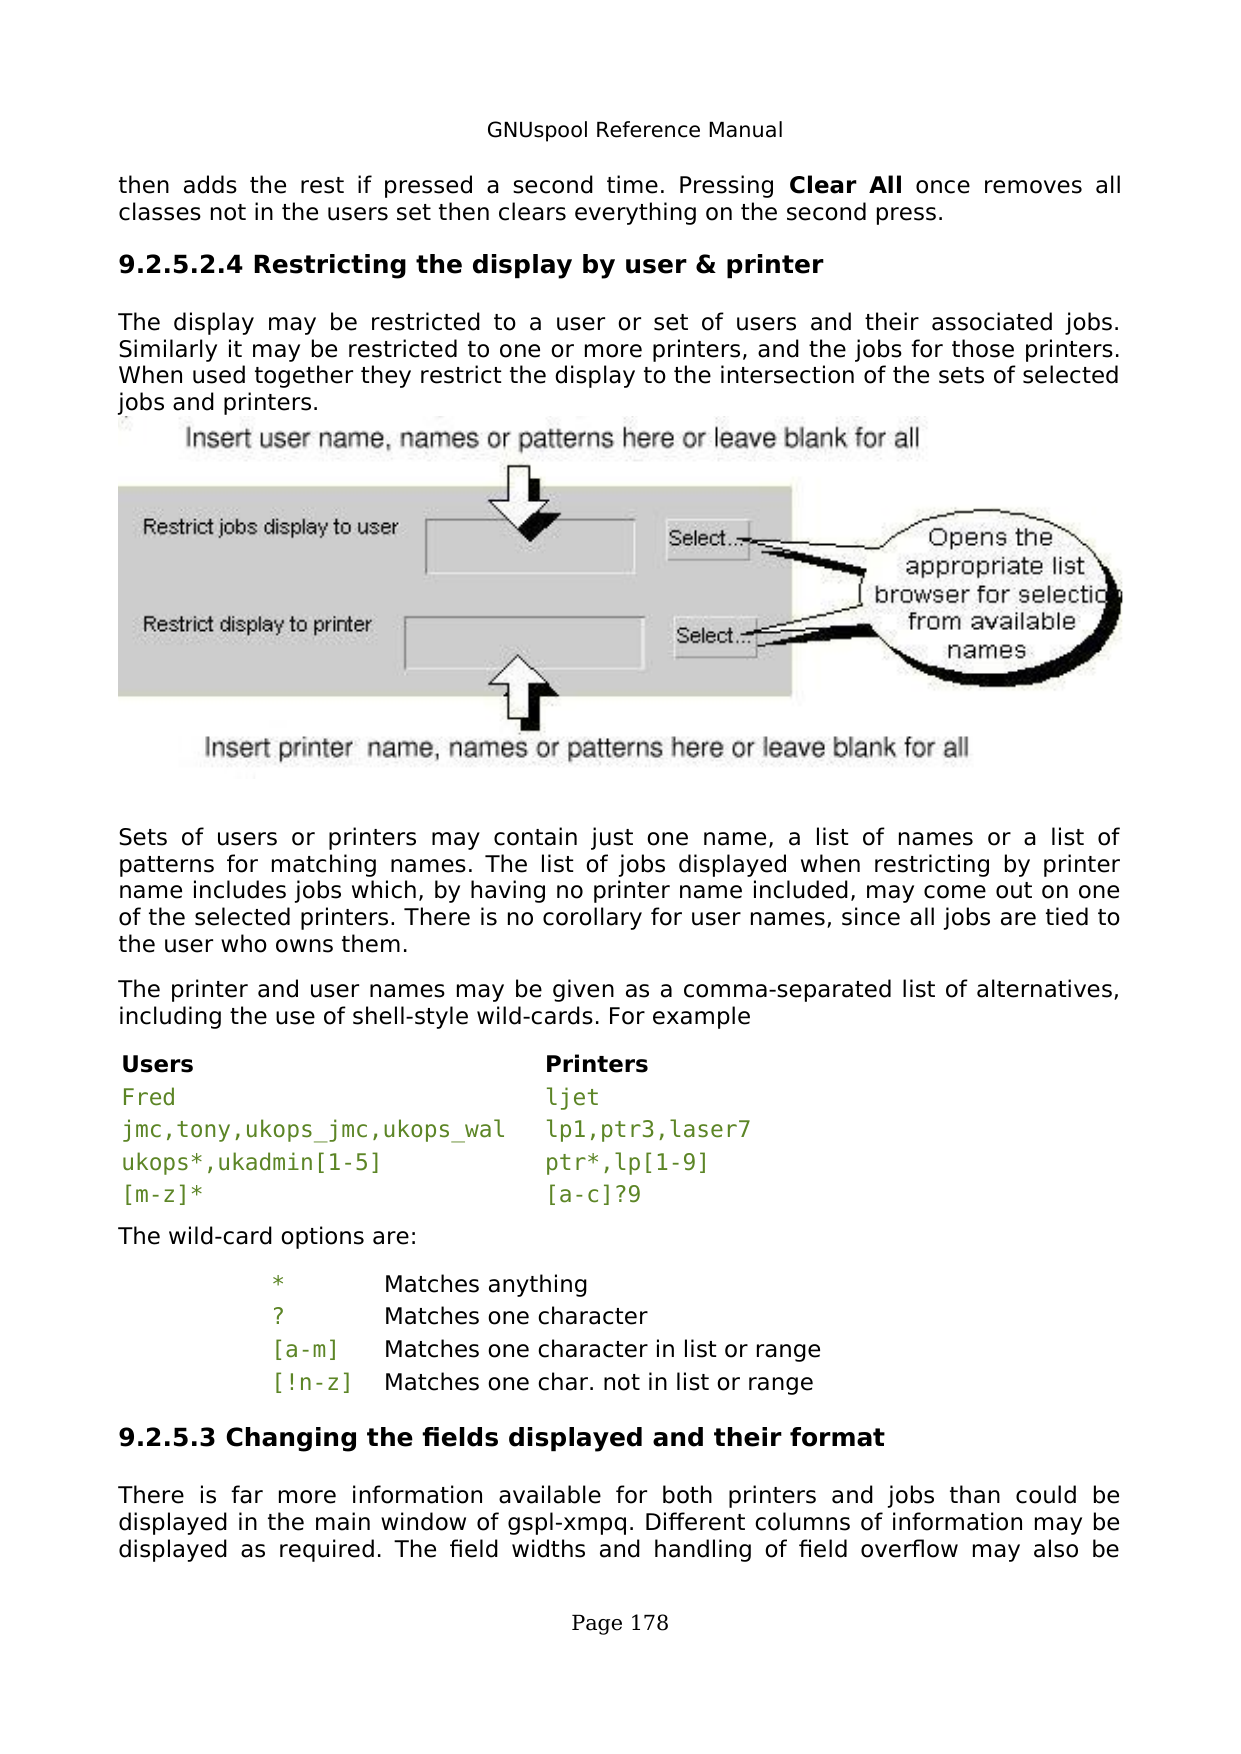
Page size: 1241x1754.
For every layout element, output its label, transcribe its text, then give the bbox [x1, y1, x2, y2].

subtitle Changing the fields displayed and their format [118, 1423, 1122, 1453]
table_cell Matches one character in list or range [381, 1333, 831, 1366]
text The display may be restricted to a user or set of users and their associated jobs. Similarly it may be restricted to one or more printers, and the jobs for those printers. When used together they restrict the display to the intersection of the sets of selected jobs and printers. [118, 309, 1122, 416]
table_cell ptr*,lp[1-9] [542, 1146, 778, 1178]
subtitle Restricting the display by user & printer [118, 250, 1122, 280]
table_cell [!n-z] [268, 1366, 381, 1398]
picture [118, 416, 1123, 779]
table_header Users [118, 1048, 542, 1081]
table_cell [a-c]?9 [542, 1179, 778, 1211]
table_header Matches anything [381, 1268, 831, 1301]
text There is far more information available for both printers and jobs than could be displayed in the main window of gspl-xmpq. Different columns of information may be displayed as required. The field widths and handling of field overflow may also be [118, 1482, 1122, 1562]
table_cell ljet [542, 1081, 778, 1113]
table_cell Matches one character [381, 1301, 831, 1333]
text The wild-card options are: [118, 1223, 1122, 1250]
table_cell jmc,tony,ukops_jmc,ukops_wal [118, 1113, 542, 1146]
table_cell Fred [118, 1081, 542, 1113]
table_cell [m-z]* [118, 1179, 542, 1211]
text then adds the rest if pressed a second time. Pressing Clear All once removes all classes not in the users set then clears everything on the second press. [118, 172, 1122, 225]
table_cell ukops*,ukadmin[1-5] [118, 1146, 542, 1178]
text Sets of users or printers may contain just one name, a list of names or a list of patterns for matching names. The list of jobs displayed when restricting by printer name includes jobs which, by having no printer name included, may come out on one of the selected printers. There is no corollary for user names, since all jobs are tied to the user who owns them. [118, 824, 1122, 958]
table_cell Matches one char. not in list or range [381, 1366, 831, 1398]
text The printer and user names may be given as a comma-separated list of alternatives, including the use of shell-style wild-cards. For example [118, 976, 1122, 1030]
table_cell ? [268, 1301, 381, 1333]
table_header * [268, 1268, 381, 1301]
table_cell lp1,ptr3,laser7 [542, 1113, 778, 1146]
table_cell [a-m] [268, 1333, 381, 1366]
table_header Printers [542, 1048, 778, 1081]
